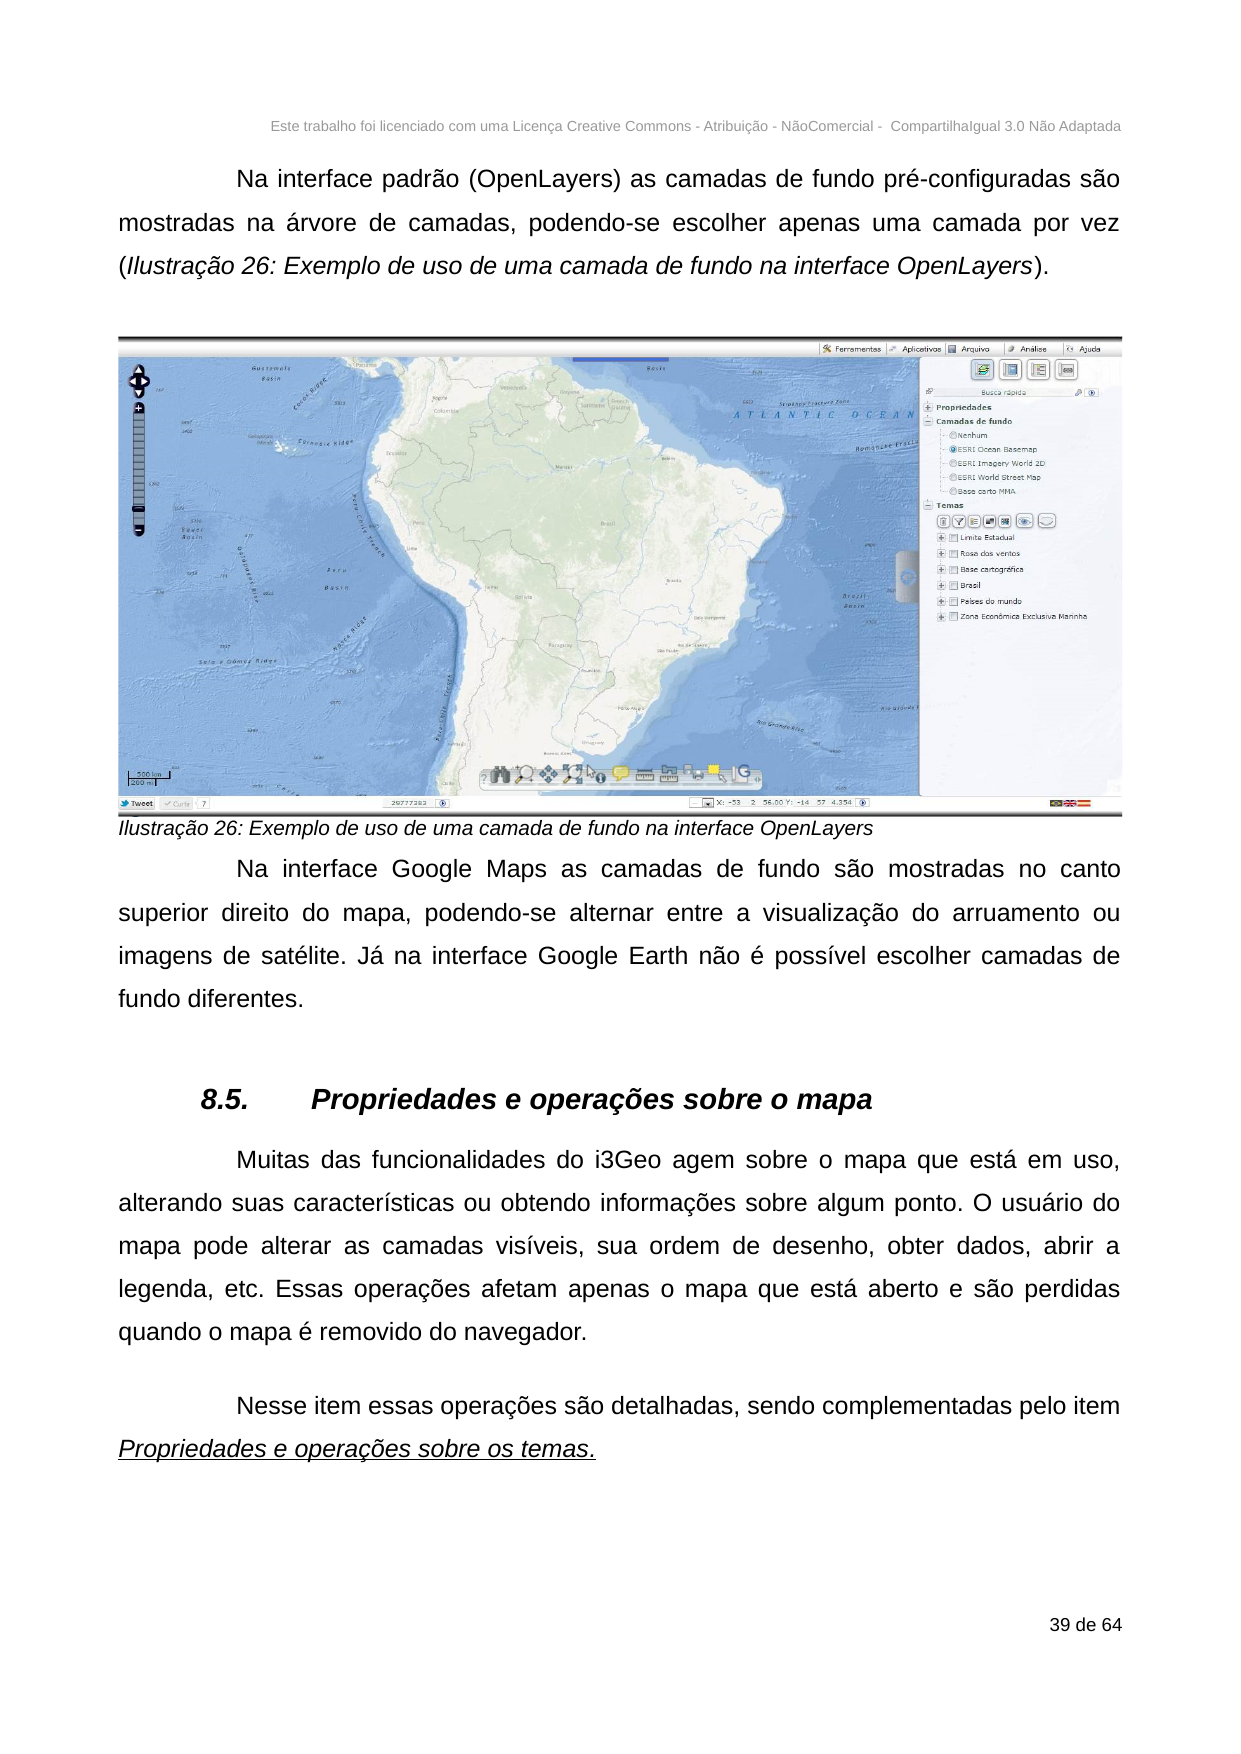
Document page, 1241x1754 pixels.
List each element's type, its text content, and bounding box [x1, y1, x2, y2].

picture [118, 336, 1123, 817]
text Na interface Google Maps as camadas de fundo são mostradas no canto superior direito do mapa, podendo-se alternar entre a visualização do arruamento ou imagens de satélite. Já na interface Google Earth não é possível escolher camadas de fundo diferentes. [118, 840, 1122, 1013]
text Ilustração 26: Exemplo de uso de uma camada de fundo na interface OpenLayers [118, 817, 1122, 840]
text [118, 324, 1122, 336]
text Nesse item essas operações são detalhadas, sendo complementadas pelo item Propriedades e operações sobre os temas. [118, 1391, 1122, 1462]
text Muitas das funcionalidades do i3Geo agem sobre o mapa que está em uso, alterando suas características ou obtendo informações sobre algum ponto. O usuário do mapa pode alterar as camadas visíveis, sua ordem de desenho, obter dados, abrir a legenda, etc. Essas operações afetam apenas o mapa que está aberto e são perdidas quando o mapa é removido do navegador. [118, 1145, 1122, 1346]
text Na interface padrão (OpenLayers) as camadas de fundo pré-configuradas são mostradas na árvore de camadas, podendo-se escolher apenas uma camada por vez (Ilustração 26: Exemplo de uso de uma camada de fundo na interface OpenLayers). [118, 164, 1122, 279]
subtitle Propriedades e operações sobre o mapa [163, 1082, 1077, 1116]
